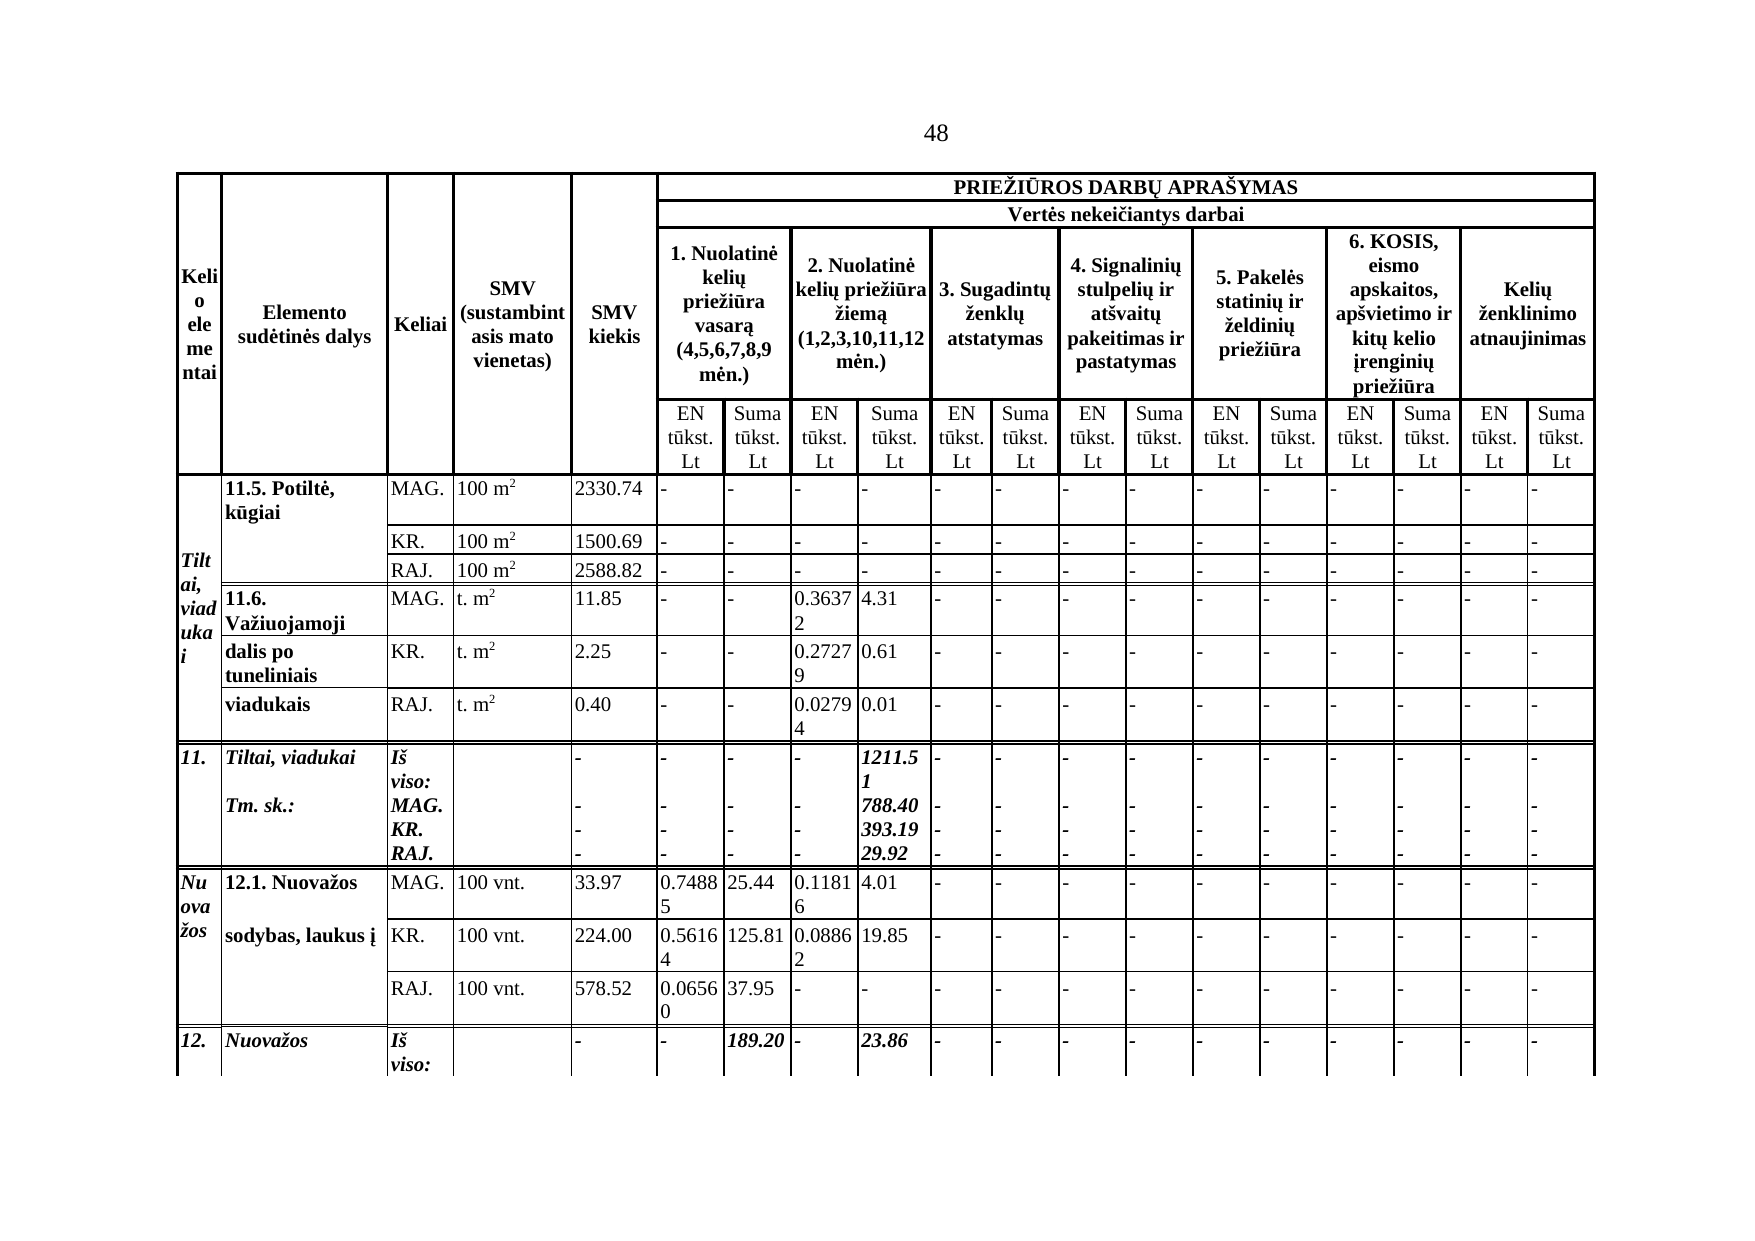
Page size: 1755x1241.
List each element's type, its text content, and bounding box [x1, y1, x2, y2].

table_cell 11.5. Potiltė, kūgiai [222, 476, 387, 524]
table_cell - [792, 555, 857, 582]
table_cell - [1395, 689, 1460, 740]
table_cell - [1462, 972, 1527, 1023]
table_cell 0.01 [859, 689, 930, 740]
table_cell - [1127, 745, 1192, 793]
table_cell - [1328, 793, 1393, 817]
table_cell - [1395, 817, 1460, 841]
table_cell - [993, 586, 1058, 634]
table_cell - [1395, 476, 1460, 524]
table_cell Nuovažos [222, 1027, 387, 1076]
table_cell - [859, 526, 930, 553]
table_cell - [1261, 745, 1326, 793]
table_cell 4.31 [859, 586, 930, 634]
table_cell - [1528, 1028, 1593, 1076]
table_cell - [1194, 1028, 1259, 1076]
table_cell - [993, 870, 1058, 918]
table_cell - [572, 841, 656, 865]
table_cell 2.25 [572, 636, 656, 687]
table_cell - [658, 476, 723, 524]
table_cell Suma tūkst. Lt [993, 401, 1057, 473]
table_cell MAG. [388, 793, 453, 817]
table_cell - [658, 745, 723, 793]
table_cell EN tūkst. Lt [1462, 401, 1526, 473]
table_cell Iš viso: [388, 1028, 453, 1076]
table_cell - [1528, 476, 1593, 524]
table_cell 0.36372 [792, 586, 857, 634]
table_cell - [1462, 1028, 1527, 1076]
table_cell - [1528, 841, 1593, 865]
table_cell - [932, 526, 991, 553]
table_cell 0.08862 [792, 920, 857, 971]
table_cell PRIEŽIŪROS DARBŲ APRAŠYMAS [659, 175, 1593, 199]
table_cell [179, 793, 221, 817]
table_cell Elemento sudėtinės dalys [223, 175, 386, 473]
table_cell RAJ. [388, 972, 453, 1023]
table_cell MAG. [388, 870, 453, 918]
table_cell 33.97 [572, 870, 656, 918]
table_cell - [1462, 817, 1527, 841]
table_cell - [993, 793, 1058, 817]
table_cell - [725, 476, 790, 524]
table_cell 0.27279 [792, 636, 857, 687]
table_cell - [993, 1028, 1058, 1076]
table_cell [179, 817, 221, 841]
table_cell - [1395, 586, 1460, 634]
table_cell 2588.82 [572, 555, 656, 582]
table_cell - [1328, 555, 1393, 582]
table_cell Suma tūkst. Lt [1261, 401, 1325, 473]
table_cell Tm. sk.: [222, 793, 387, 817]
table_cell - [1395, 636, 1460, 687]
table_cell - [993, 817, 1058, 841]
table_cell - [1060, 870, 1125, 918]
table_cell - [1462, 636, 1527, 687]
table_cell - [1261, 636, 1326, 687]
table_cell 2. Nuolatinė kelių priežiūra žiemą (1,2,3,10,11,12 mėn.) [793, 229, 929, 398]
table_cell - [572, 745, 656, 793]
table_cell EN tūkst. Lt [1061, 401, 1124, 473]
table_cell - [1328, 1028, 1393, 1076]
table_cell Vertės nekeičiantys darbai [659, 202, 1593, 226]
table_cell - [932, 476, 991, 524]
table_cell t. m2 [454, 636, 571, 687]
table_cell 0.11816 [792, 870, 857, 918]
table_cell - [1395, 555, 1460, 582]
table_cell - [993, 689, 1058, 740]
table_cell - [572, 817, 656, 841]
table_cell - [1462, 689, 1527, 740]
table_cell - [1060, 1028, 1125, 1076]
table_cell 23.86 [859, 1028, 930, 1076]
table_cell - [658, 689, 723, 740]
table_cell - [1127, 841, 1192, 865]
table_cell Suma tūkst. Lt [726, 401, 789, 473]
table_cell - [1194, 636, 1259, 687]
table_cell 5. Pakelės statinių ir želdinių priežiūra [1194, 229, 1325, 398]
table_cell - [1395, 870, 1460, 918]
table_cell - [1194, 586, 1259, 634]
table_cell 788.40 [859, 793, 930, 817]
table_cell - [1395, 841, 1460, 865]
table_cell - [1462, 555, 1527, 582]
table_cell - [1395, 745, 1460, 793]
table_cell - [1328, 526, 1393, 553]
table_cell - [859, 555, 930, 582]
table_cell - [792, 476, 857, 524]
table_cell - [725, 793, 790, 817]
table_cell - [932, 920, 991, 971]
table_cell [222, 971, 387, 1023]
table_cell sodybas, laukus į [222, 918, 387, 971]
table_cell - [993, 636, 1058, 687]
table_cell - [1395, 793, 1460, 817]
table_cell - [572, 793, 656, 817]
table_cell t. m2 [454, 689, 571, 740]
table_cell - [1462, 476, 1527, 524]
table_cell Kelių ženklinimo atnaujinimas [1462, 229, 1593, 398]
table_header [177, 148, 1595, 172]
table_cell SMV kiekis [573, 175, 656, 473]
table_cell 1211.51 [859, 745, 930, 793]
table_cell - [1328, 586, 1393, 634]
table_cell - [792, 1028, 857, 1076]
table_cell Tiltai, viadukai [222, 745, 387, 793]
table_cell - [993, 841, 1058, 865]
table_cell - [572, 1028, 656, 1076]
table_cell 12. [179, 1028, 221, 1076]
table_cell - [1528, 793, 1593, 817]
table_cell 1. Nuolatinė kelių priežiūra vasarą (4,5,6,7,8,9 mėn.) [659, 229, 789, 398]
table_cell - [725, 636, 790, 687]
table_cell - [993, 745, 1058, 793]
table_cell 100 m2 [454, 476, 571, 524]
table_cell - [1462, 586, 1527, 634]
table_cell - [1060, 817, 1125, 841]
table_cell 2330.74 [572, 476, 656, 524]
table_cell - [1127, 920, 1192, 971]
table_cell 11. [179, 745, 221, 793]
table_cell - [859, 972, 930, 1023]
table_cell - [1194, 476, 1259, 524]
table_cell - [1194, 817, 1259, 841]
table_cell - [725, 817, 790, 841]
table_cell KR. [388, 817, 453, 841]
table_cell EN tūkst. Lt [793, 401, 856, 473]
table_cell - [1462, 920, 1527, 971]
table_cell - [1261, 586, 1326, 634]
table_cell 29.92 [859, 841, 930, 865]
table_cell - [859, 476, 930, 524]
table_cell - [1528, 745, 1593, 793]
table_cell - [1261, 972, 1326, 1023]
table_cell - [1328, 689, 1393, 740]
table_cell - [932, 745, 991, 793]
table_cell 189.20 [725, 1028, 790, 1076]
table_cell - [1060, 636, 1125, 687]
table_cell MAG. [388, 586, 453, 634]
table_cell - [658, 1028, 723, 1076]
table_cell Iš viso: [388, 745, 453, 793]
table_cell - [1528, 586, 1593, 634]
table_cell 6. KOSIS, eismo apskaitos, apšvietimo ir kitų kelio įrenginių priežiūra [1328, 229, 1459, 398]
table_cell - [1060, 920, 1125, 971]
table_cell 100 vnt. [454, 920, 571, 971]
table_cell - [1261, 555, 1326, 582]
table_cell - [1127, 636, 1192, 687]
table_cell - [1261, 817, 1326, 841]
table_cell - [725, 586, 790, 634]
table_cell 100 vnt. [454, 972, 571, 1023]
table_cell 12.1. Nuovažos [222, 870, 387, 918]
table_cell [222, 817, 387, 841]
table_cell - [1462, 841, 1527, 865]
table_cell - [932, 870, 991, 918]
table_cell RAJ. [388, 841, 453, 865]
table_cell - [932, 636, 991, 687]
table_cell KR. [388, 636, 453, 687]
table_cell - [1328, 476, 1393, 524]
table_cell [222, 841, 387, 865]
table_cell - [1127, 476, 1192, 524]
table_cell Nuovažos [179, 870, 221, 1023]
table_cell - [932, 793, 991, 817]
table_cell KR. [388, 526, 453, 553]
table_cell [222, 553, 387, 582]
table_cell - [993, 476, 1058, 524]
table_cell 100 vnt. [454, 870, 571, 918]
table_cell - [1528, 870, 1593, 918]
table_cell dalis po tuneliniais [222, 636, 387, 687]
table_cell 0.02794 [792, 689, 857, 740]
table_cell - [1060, 476, 1125, 524]
table_cell - [1127, 689, 1192, 740]
table_cell - [1194, 841, 1259, 865]
table_cell - [1060, 841, 1125, 865]
table_cell 11.85 [572, 586, 656, 634]
table_cell [454, 745, 571, 793]
table_cell RAJ. [388, 689, 453, 740]
table_cell SMV (sustambintasis mato vienetas) [455, 175, 570, 473]
table_cell - [658, 586, 723, 634]
table_cell - [658, 817, 723, 841]
table_cell Keliai [389, 175, 452, 473]
table_cell Suma tūkst. Lt [1529, 401, 1593, 473]
table_cell - [1060, 555, 1125, 582]
table_cell - [1528, 689, 1593, 740]
table_cell 125.81 [725, 920, 790, 971]
table_cell - [725, 689, 790, 740]
table_cell - [1395, 920, 1460, 971]
table_cell - [1328, 972, 1393, 1023]
table_cell - [792, 745, 857, 793]
table_cell - [1395, 526, 1460, 553]
table_cell t. m2 [454, 586, 571, 634]
table_cell - [792, 817, 857, 841]
table_cell - [1194, 689, 1259, 740]
table_cell - [1395, 1028, 1460, 1076]
table_cell [179, 841, 221, 865]
table_cell - [1462, 793, 1527, 817]
table_cell Kelio elementai [179, 175, 220, 473]
table_cell - [1194, 920, 1259, 971]
table_cell [222, 524, 387, 553]
table_cell - [932, 555, 991, 582]
table_cell - [792, 793, 857, 817]
table_cell - [1328, 745, 1393, 793]
table_cell - [1528, 526, 1593, 553]
table_cell 0.61 [859, 636, 930, 687]
table_cell - [1261, 526, 1326, 553]
table_cell [454, 841, 571, 865]
table_cell - [792, 526, 857, 553]
table_cell 37.95 [725, 972, 790, 1023]
table_cell - [932, 1028, 991, 1076]
table_cell [454, 793, 571, 817]
table_cell - [1127, 870, 1192, 918]
table_cell - [1060, 972, 1125, 1023]
table_cell - [792, 841, 857, 865]
table_cell - [725, 745, 790, 793]
table_cell - [658, 793, 723, 817]
table_cell - [932, 586, 991, 634]
table_cell - [1194, 555, 1259, 582]
table_cell - [725, 841, 790, 865]
table_cell - [932, 841, 991, 865]
table_cell 25.44 [725, 870, 790, 918]
table_cell 0.56164 [658, 920, 723, 971]
table_cell - [1194, 793, 1259, 817]
table_cell - [1127, 526, 1192, 553]
table_cell - [1194, 526, 1259, 553]
table_cell 4. Signalinių stulpelių ir atšvaitų pakeitimas ir pastatymas [1061, 229, 1191, 398]
table_cell - [1328, 870, 1393, 918]
table_cell 100 m2 [454, 526, 571, 553]
table_cell EN tūkst. Lt [1194, 401, 1258, 473]
table_cell - [1328, 636, 1393, 687]
table_cell - [1395, 972, 1460, 1023]
table_cell Suma tūkst. Lt [1395, 401, 1459, 473]
table_cell - [1060, 526, 1125, 553]
table_cell EN tūkst. Lt [659, 401, 722, 473]
table_cell - [1462, 526, 1527, 553]
table_cell - [1328, 817, 1393, 841]
table_cell 393.19 [859, 817, 930, 841]
table_cell RAJ. [388, 555, 453, 582]
table_cell 4.01 [859, 870, 930, 918]
table_cell - [932, 817, 991, 841]
table_cell - [1127, 817, 1192, 841]
table_cell - [1261, 793, 1326, 817]
table_cell viadukais [222, 688, 387, 740]
table_cell - [1462, 870, 1527, 918]
table_cell [454, 817, 571, 841]
table_cell - [658, 526, 723, 553]
table_cell - [1194, 745, 1259, 793]
table_cell - [993, 972, 1058, 1023]
table_cell 3. Sugadintų ženklų atstatymas [933, 229, 1057, 398]
table_cell - [1194, 972, 1259, 1023]
table_cell Suma tūkst. Lt [1127, 401, 1191, 473]
table_cell - [1528, 972, 1593, 1023]
table_cell - [1060, 793, 1125, 817]
table_cell - [725, 555, 790, 582]
table_cell - [1328, 920, 1393, 971]
table_cell - [658, 555, 723, 582]
table_cell - [1127, 586, 1192, 634]
table_cell - [932, 689, 991, 740]
table_cell - [658, 841, 723, 865]
table_cell - [792, 972, 857, 1023]
table_cell - [1127, 555, 1192, 582]
table_cell MAG. [388, 476, 453, 524]
table_cell - [993, 526, 1058, 553]
table_cell 11.6. Važiuojamoji [222, 586, 387, 634]
table_cell - [993, 920, 1058, 971]
table_cell - [993, 555, 1058, 582]
table_cell - [725, 526, 790, 553]
table_cell 19.85 [859, 920, 930, 971]
table_cell - [932, 972, 991, 1023]
table_cell 0.06560 [658, 972, 723, 1023]
table_cell - [1261, 476, 1326, 524]
table_cell - [1261, 1028, 1326, 1076]
table_cell 578.52 [572, 972, 656, 1023]
table_cell - [1127, 972, 1192, 1023]
table_cell 1500.69 [572, 526, 656, 553]
table_cell 224.00 [572, 920, 656, 971]
table_cell - [1194, 870, 1259, 918]
table_cell - [1261, 841, 1326, 865]
table_cell - [1261, 870, 1326, 918]
table_cell EN tūkst. Lt [933, 401, 990, 473]
table_cell - [658, 636, 723, 687]
table_cell - [1528, 817, 1593, 841]
table_cell - [1127, 793, 1192, 817]
table_cell Tiltai, viadukai [179, 476, 221, 740]
table_cell [454, 1028, 571, 1076]
table_cell - [1528, 920, 1593, 971]
table_cell - [1261, 689, 1326, 740]
table_cell - [1060, 745, 1125, 793]
table_cell - [1328, 841, 1393, 865]
table_cell 0.74885 [658, 870, 723, 918]
table_cell - [1528, 636, 1593, 687]
table_cell 0.40 [572, 689, 656, 740]
table_cell EN tūkst. Lt [1328, 401, 1392, 473]
table_cell Suma tūkst. Lt [859, 401, 929, 473]
table_cell - [1127, 1028, 1192, 1076]
table_cell - [1060, 586, 1125, 634]
table_cell - [1462, 745, 1527, 793]
table_cell 100 m2 [454, 555, 571, 582]
table_cell - [1060, 689, 1125, 740]
table_cell - [1261, 920, 1326, 971]
table_cell KR. [388, 920, 453, 971]
table_cell - [1528, 555, 1593, 582]
